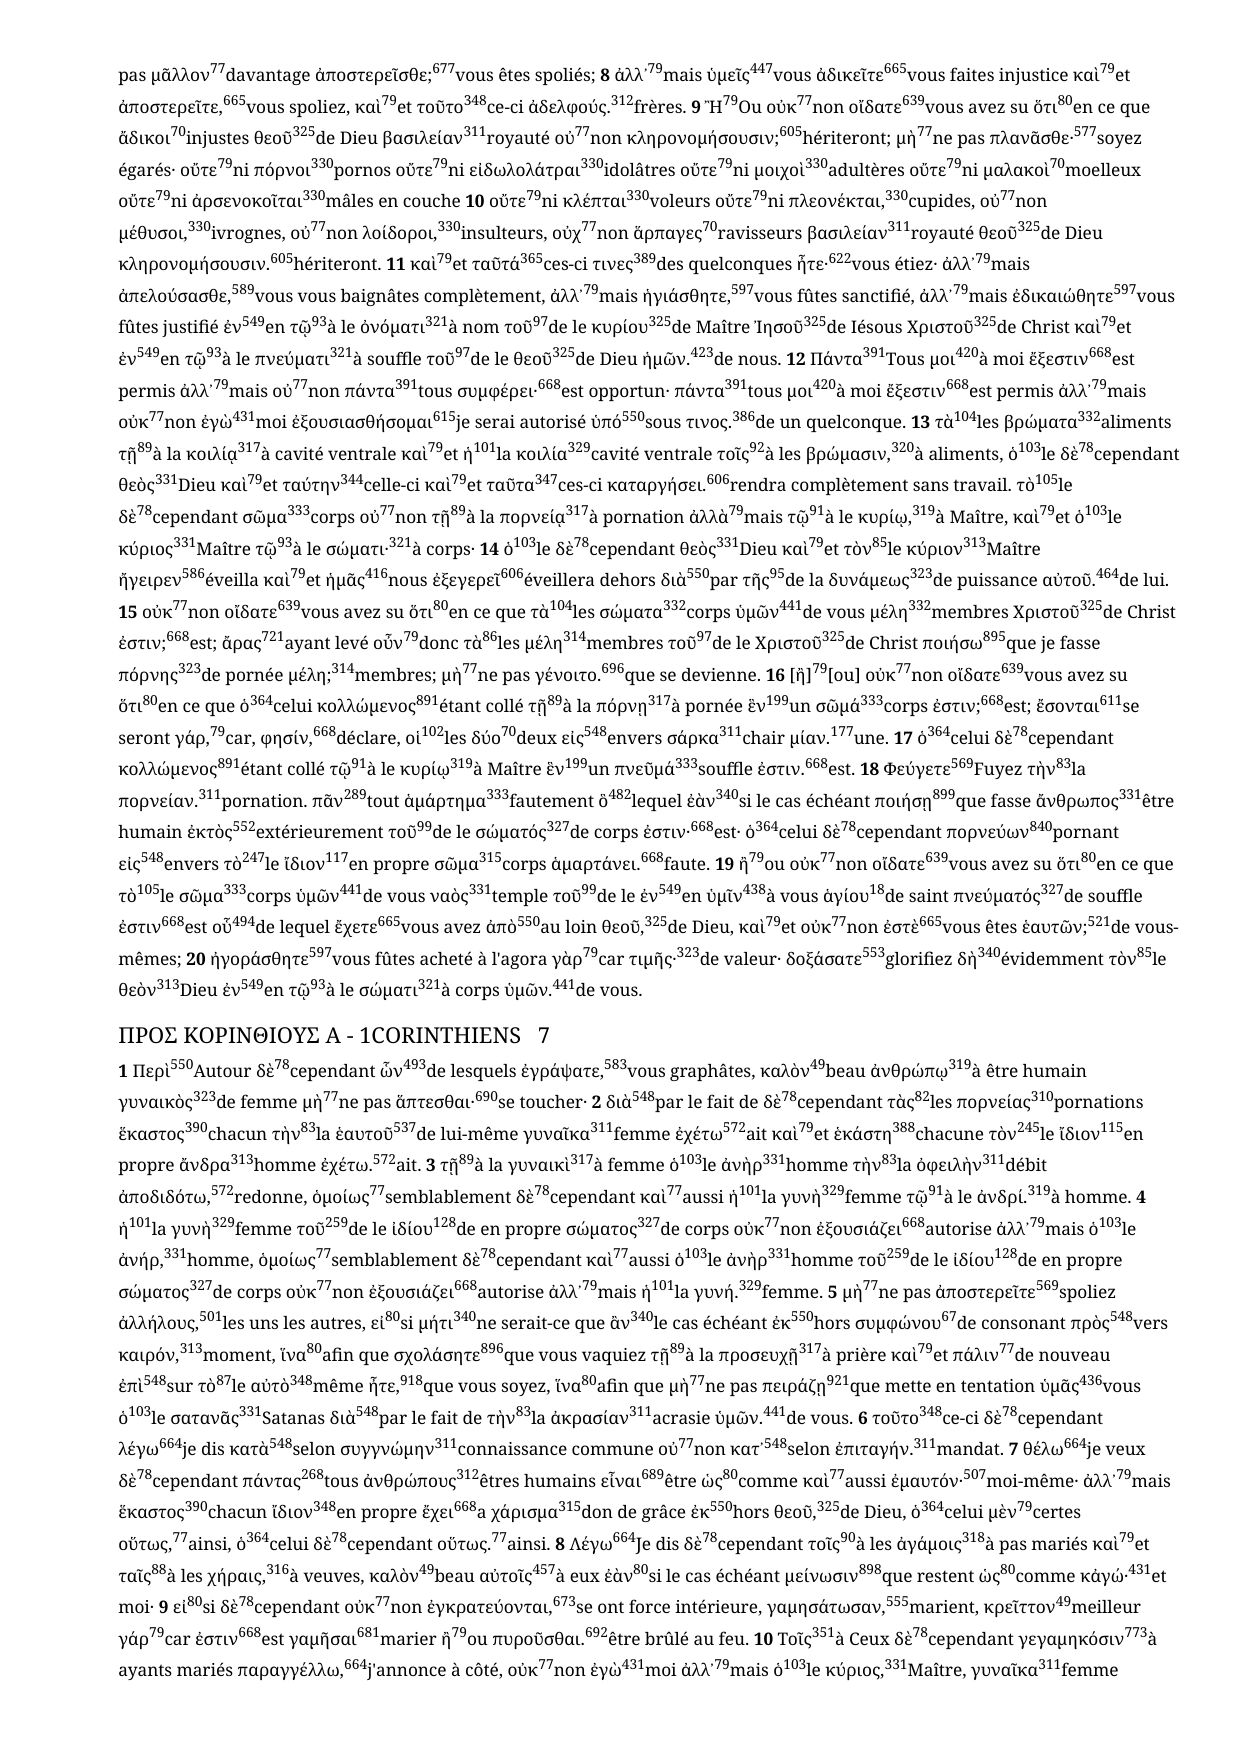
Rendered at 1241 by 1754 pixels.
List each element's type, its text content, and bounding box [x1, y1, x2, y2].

text 1 Περὶ550Autour δὲ78cependant ὧν493de lesquels ἐγράψατε,583vous graphâtes, καλὸν49beau ἀνθρώπῳ319à être humain γυναικὸς323de femme μὴ77ne pas ἅπτεσθαι·690se toucher· 2 διὰ548par le fait de δὲ78cependant τὰς82les πορνείας310pornations ἕκαστος390chacun τὴν83la ἑαυτοῦ537de lui-même γυναῖκα311femme ἐχέτω572ait καὶ79et ἑκάστη388chacune τὸν245le ἴδιον115en propre ἄνδρα313homme ἐχέτω.572ait. 3 τῇ89à la γυναικὶ317à femme ὁ103le ἀνὴρ331homme τὴν83la ὀφειλὴν311débit ἀποδιδότω,572redonne, ὁμοίως77semblablement δὲ78cependant καὶ77aussi ἡ101la γυνὴ329femme τῷ91à le ἀνδρί.319à homme. 4 ἡ101la γυνὴ329femme τοῦ259de le ἰδίου128de en propre σώματος327de corps οὐκ77non ἐξουσιάζει668autorise ἀλλ᾽79mais ὁ103le ἀνήρ,331homme, ὁμοίως77semblablement δὲ78cependant καὶ77aussi ὁ103le ἀνὴρ331homme τοῦ259de le ἰδίου128de en propre σώματος327de corps οὐκ77non ἐξουσιάζει668autorise ἀλλ᾽79mais ἡ101la γυνή.329femme. 5 μὴ77ne pas ἀποστερεῖτε569spoliez ἀλλήλους,501les uns les autres, εἰ80si μήτι340ne serait-ce que ἂν340le cas échéant ἐκ550hors συμφώνου67de consonant πρὸς548vers καιρόν,313moment, ἵνα80afin que σχολάσητε896que vous vaquiez τῇ89à la προσευχῇ317à prière καὶ79et πάλιν77de nouveau ἐπὶ548sur τὸ87le αὐτὸ348même ἦτε,918que vous soyez, ἵνα80afin que μὴ77ne pas πειράζῃ921que mette en tentation ὑμᾶς436vous ὁ103le σατανᾶς331Satanas διὰ548par le fait de τὴν83la ἀκρασίαν311acrasie ὑμῶν.441de vous. 6 τοῦτο348ce-ci δὲ78cependant λέγω664je dis κατὰ548selon συγγνώμην311connaissance commune οὐ77non κατ᾽548selon ἐπιταγήν.311mandat. 7 θέλω664je veux δὲ78cependant πάντας268tous ἀνθρώπους312êtres humains εἶναι689être ὡς80comme καὶ77aussi ἐμαυτόν·507moi-même· ἀλλ᾽79mais ἕκαστος390chacun ἴδιον348en propre ἔχει668a χάρισμα315don de grâce ἐκ550hors θεοῦ,325de Dieu, ὁ364celui μὲν79certes οὕτως,77ainsi, ὁ364celui δὲ78cependant οὕτως.77ainsi. 8 Λέγω664Je dis δὲ78cependant τοῖς90à les ἀγάμοις318à pas mariés καὶ79et ταῖς88à les χήραις,316à veuves, καλὸν49beau αὐτοῖς457à eux ἐὰν80si le cas échéant μείνωσιν898que restent ὡς80comme κἀγώ·431et moi· 9 εἰ80si δὲ78cependant οὐκ77non ἐγκρατεύονται,673se ont force intérieure, γαμησάτωσαν,555marient, κρεῖττον49meilleur γάρ79car ἐστιν668est γαμῆσαι681marier ἢ79ou πυροῦσθαι.692être brûlé au feu. 10 Τοῖς351à Ceux δὲ78cependant γεγαμηκόσιν773à ayants mariés παραγγέλλω,664j'annonce à côté, οὐκ77non ἐγὼ431moi ἀλλ᾽79mais ὁ103le κύριος,331Maître, γυναῖκα311femme ἀπὸ550au loin ἀνδρὸς325de homme μὴ77ne pas χωρισθῆναι,683être séparé, 11 –935– ἐὰν80si le cas échéant δὲ78cependant καὶ77aussi χωρισθῇ,911que soit séparé, μενέτω572reste ἄγαμος329pas mariée ἢ79ou τῷ91à le ἀνδρὶ319à homme καταλλαγήτω,565soit échangé de haut en bas, –935– καὶ79et ἄνδρα313homme γυναῖκα311femme μὴ77ne pas ἀφιέναι.689abandonner. 12 Τοῖς90à Les δὲ78cependant λοιποῖς377à restants λέγω664je dis ἐγὼ431moi οὐχ77non ὁ103le κύριος·331Maître· εἴ80si τις287un quelconque ἀδελφὸς331frère γυναῖκα311femme ἔχει668a ἄπιστον2incroyante καὶ79et αὕτη362celle-ci συνευδοκεῖ668estime en bien avec οἰκεῖν689habiter maison μετ᾽550avec αὐτοῦ,464de lui, μὴ77ne pas ἀφιέτω572abandonne αὐτήν·450elle· 13 καὶ79et γυνὴ329femme εἴ80si τις285une quelconque ἔχει668a ἄνδρα313homme ἄπιστον4incroyant καὶ79et οὗτος364celui-ci συνευδοκεῖ668estime en bien avec οἰκεῖν689habiter maison μετ᾽550avec αὐτῆς,462de elle, μὴ77ne pas ἀφιέτω572abandonne τὸν245le ἄνδρα.313homme. 14 ἡγίασται654a été sanctifié γὰρ79car ὁ103le ἀνὴρ331homme ὁ103le ἄπιστος22incroyant ἐν549en τῇ249à la γυναικὶ317à femme καὶ79et ἡγίασται654a été sanctifié ἡ101la γυνὴ329femme ἡ101la ἄπιστος20incroyante ἐν549en τῷ91à le ἀδελφῷ·319à frère· ἐπεὶ80puisque ἄρα77par conséquent τὰ104les τέκνα332enfants ὑμῶν441de vous ἀκάθαρτά48impurs ἐστιν,668est, νῦν77maintenant δὲ78cependant ἅγιά48saints ἐστιν.668est. 15 εἰ80si δὲ78cependant ὁ103le ἄπιστος71incroyant χωρίζεται,680est séparé, χωριζέσθω·580soit séparé· οὐ77non δεδούλωται654a été esclavagé ὁ103le ἀδελφὸς331frère ἢ79ou ἡ101la ἀδελφὴ329soeur ἐν549en τοῖς92à les τοιούτοις·353à tels· ἐν549en δὲ78cependant εἰρήνῃ317à paix κέκληκεν642a appelé ἡμᾶς416nous ὁ103le θεός.331Dieu. 16 τί399quel γὰρ79car οἶδας,640tu as su, γύναι,335femme, εἰ80si τὸν85le ἄνδρα313homme σώσεις;604tu sauveras; ἢ79ou τί399quel οἶδας,640tu as su, ἄνερ,337homme, εἰ340si τὴν83la γυναῖκα311femme σώσεις;604tu sauveras; 17 Εἰ551Si μὴ77ne pas ἑκάστῳ378à chacun ὡς80comme ἐμέρισεν586partagea ὁ103le κύριος,331Maître, ἕκαστον373chacun ὡς80comme κέκληκεν642a appelé ὁ103le θεός,331Dieu, οὕτως77ainsi περιπατείτω.572piétine autour. καὶ79et οὕτως77ainsi ἐν549en ταῖς88à les ἐκκλησίαις316à églises πάσαις272à toutes διατάσσομαι.670je m'ordonne au-travers. 18 περιτετμημένος813ayant été circoncit τις390un quelconque ἐκλήθη,600fut appelé, μὴ77ne pas ἐπισπάσθω·576se tire sur· ἐν549en ἀκροβυστίᾳ317à prépuce κέκληταί654a été appelé τις,390un quelconque, μὴ77ne pas περιτεμνέσθω.580soit circoncit. 19 ἡ101la περιτομὴ329circoncision οὐδέν392aucun ἐστιν668est καὶ79et ἡ101la ἀκροβυστία329prépuce οὐδέν392aucun ἐστιν,668est, ἀλλὰ79mais τήρησις329garde ἐντολῶν322de commandements θεοῦ.325de Dieu. 20 ἕκαστος390chacun ἐν549en τῇ89à la κλήσει317à appellation ᾗ484à laquelle ἐκλήθη,600fut appelé, ἐν549en ταύτῃ350à celle-ci μενέτω.572reste. 21 δοῦλος331mâle esclave ἐκλήθης,598tu fus appelé, μή77ne pas σοι439à toi μελέτω·572soucie· ἀλλ᾽79mais εἰ80si καὶ77aussi δύνασαι672tu te peux ἐλεύθερος47libre γενέσθαι,682se devenir, μᾶλλον77davantage χρῆσαι.558te utilise. 22 ὁ364celui γὰρ79car ἐν549en κυρίῳ319à Maître κληθεὶς760ayant été appelé δοῦλος331mâle esclave ἀπελεύθερος331libre loin κυρίου325de Maître ἐστίν,668est, ὁμοίως77semblablement ὁ103le ἐλεύθερος71libre κληθεὶς760ayant été appelé δοῦλός331mâle esclave ἐστιν668est Χριστοῦ.325de Christ. 23 τιμῆς323de valeur ἠγοράσθητε·597vous fûtes acheté à l'agora· μὴ77ne pas γίνεσθε573que vous vous devenez δοῦλοι330mâles esclaves ἀνθρώπων.324de êtres humains. 24 ἕκαστος390chacun ἐν549en ᾧ488à lequel ἐκλήθη,600fut appelé, ἀδελφοί,336frères, ἐν549en τούτῳ354à ce-ci μενέτω572reste παρὰ549à côté θεῷ.319à Dieu. 25 Περὶ550Autour δὲ78cependant τῶν94de les παρθένων322de vierges ἐπιταγὴν311mandat κυρίου325de Maître οὐκ77non ἔχω,664j'ai, γνώμην311opinion δὲ78cependant δίδωμι664je donne ὡς80comme ἠλεημένος813ayant été fait miséricorde ὑπὸ550sous κυρίου325de Maître πιστὸς47croyable εἶναι.689être. 26 Νομίζω664Je fais loi οὖν79donc τοῦτο140ce-ci καλὸν34beau ὑπάρχειν689subsister διὰ548par le fait de τὴν83la ἐνεστῶσαν768ayante dressée dedans ἀνάγκην,311nécessité, ὅτι80en ce que καλὸν49beau ἀνθρώπῳ319à être humain τὸ366ce οὕτως77ainsi εἶναι.689être. 27 δέδεσαι652tu as été lié γυναικί,317à femme, μὴ77ne pas ζήτει570cherche λύσιν·311déliage· λέλυσαι652tu as été délié ἀπὸ550au loin γυναικός,323de femme, μὴ77ne pas ζήτει570cherche γυναῖκα.311femme. 28 ἐὰν80si le cas échéant δὲ78cependant καὶ77aussi γαμήσῃς,897que tu maries, οὐχ77non ἥμαρτες,584tu fautas, καὶ79et ἐὰν80si le cas échéant γήμῃ899que marie ἡ101la παρθένος,329vierge, οὐχ77non ἥμαρτεν·586fauta· θλῖψιν311oppression δὲ78cependant τῇ89à la σαρκὶ317à chair ἕξουσιν605auront οἱ102les τοιοῦτοι,363tels, ἐγὼ431moi δὲ78cependant ὑμῶν441de vous φείδομαι.670je m'épargne. 29 Τοῦτο348Ce-ci δέ78cependant φημι,664je déclare, ἀδελφοί,336frères, ὁ103le καιρὸς331moment συνεσταλμένος813ayant été équipé ensemble ἐστίν·668est· τὸ87le λοιπόν,375restant, ἵνα80afin que καὶ77aussi οἱ363ceux ἔχοντες839ayants γυναῖκας310femmes ὡς80comme μὴ77ne pas ἔχοντες839ayants ὦσιν920que soient 30 καὶ79et οἱ363ceux κλαίοντες839pleurants ὡς80comme μὴ77ne pas κλαίοντες839pleurants καὶ79et οἱ363ceux χαίροντες839étants de joie ὡς80comme μὴ77ne pas χαίροντες839étants de joie καὶ79et οἱ363ceux ἀγοράζοντες839achetants à l'agora ὡς80comme μὴ77ne pas κατέχοντες,839tenants de haut en bas, 31 καὶ79et οἱ363ceux χρώμενοι866se utilisants τὸν85le κόσμον313monde ὡς80comme μὴ77ne pas καταχρώμενοι·866se utilisants de haut en bas· παράγει668mène de côté γὰρ79car τὸ105le σχῆμα333schéma τοῦ97de le κόσμου325de monde τούτου.150de celui-ci. 32 Θέλω664Je veux δὲ78cependant ὑμᾶς436vous ἀμερίμνους31insouciants εἶναι.689être. ὁ103le ἄγαμος331pas marié μεριμνᾷ668inquiète τὰ347ces τοῦ97de le κυρίου,325de Maître, πῶς77comment? ἀρέσῃ899que plaise τῷ91à le κυρίῳ·319à Maître· 33 ὁ364celui δὲ78cependant γαμήσας721ayant marié μεριμνᾷ668inquiète τὰ347ces τοῦ97de le κόσμου,325de monde, πῶς77comment? ἀρέσῃ899que plaise τῇ249à la γυναικί,317à femme, 34 καὶ79et μεμέρισται.654a été partagé. καὶ79et ἡ101la γυνὴ329femme ἡ101la ἄγαμος329pas mariée καὶ79et ἡ101la παρθένος329vierge μεριμνᾷ668inquiète τὰ347ces τοῦ97de le κυρίου,325de Maître, ἵνα80afin que ᾖ921que soit ἁγία45sainte καὶ79et τῷ93à le σώματι321à corps καὶ79et τῷ93à le πνεύματι·321à souffle· ἡ362celle δὲ78cependant γαμήσασα719ayante mariée μεριμνᾷ668inquiète τὰ347ces τοῦ97de le κόσμου,325de monde, πῶς77comment? ἀρέσῃ899que plaise τῷ251à le ἀνδρί.319à homme. 35 τοῦτο348ce-ci δὲ78cependant πρὸς548vers τὸ87le ὑμῶν441de vous αὐτῶν521de vous-mêmes σύμφορον55convenable λέγω,664je dis, οὐχ77non ἵνα80afin que βρόχον313noeud coulant ὑμῖν438à vous ἐπιβάλω895que je surjette ἀλλὰ79mais πρὸς548vers τὸ482ce εὔσχημον55élégant καὶ79et εὐπάρεδρον55dévoué τῷ91à le κυρίῳ319à Maître ἀπερισπάστως.77sans distraction. 36 Εἰ80Si δέ78cependant τις390un quelconque ἀσχημονεῖν689être inélégant ἐπὶ548sur τὴν83la παρθένον311vierge αὐτοῦ464de lui νομίζει,668fait loi, ἐὰν80si le cas échéant ᾖ921que soit ὑπέρακμος45au-dessus du point le plus haut καὶ79et οὕτως77ainsi ὀφείλει668doit γίνεσθαι,690se devenir, ὃ482lequel θέλει668veut ποιείτω,572fasse, οὐχ77non ἁμαρτάνει,668faute, γαμείτωσαν.571marient. 37 ὃς498lequel δὲ78cependant ἕστηκεν642a dressé ἐν549en τῇ89à la καρδίᾳ317à coeur αὐτοῦ464de lui ἑδραῖος71assis μὴ77ne pas ἔχων840ayant ἀνάγκην,311nécessité, ἐξουσίαν311autorité δὲ78cependant ἔχει668a περὶ550autour τοῦ259de le ἰδίου128de en propre θελήματος327de volonté καὶ79et τοῦτο348ce-ci κέκρικεν642a jugé ἐν549en τῇ249à la ἰδίᾳ119à en propre καρδίᾳ,317à coeur, τηρεῖν689garder τὴν83la ἑαυτοῦ537de lui-même παρθένον,311vierge, καλῶς77bellement ποιήσει.606fera. 38 ὥστε80de sorte que καὶ79et ὁ364celui γαμίζων840donnant en mariage τὴν83la ἑαυτοῦ537de lui-même παρθένον311vierge καλῶς77bellement ποιεῖ668fait καὶ79et ὁ364celui μὴ77ne pas γαμίζων840donnant en mariage κρεῖσσον77meilleurement ποιήσει.606fera. 39 Γυνὴ329Femme δέδεται654a été lié ἐφ᾽548sur ὅσον295autant lequel χρόνον313temps ζῇ668vit ὁ103le ἀνὴρ331homme αὐτῆς·462de elle· ἐὰν80si le cas échéant δὲ78cependant κοιμηθῇ911que soit mis au coucher ὁ103le ἀνήρ,331homme, ἐλευθέρα45libre ἐστὶν668est ᾧ486à lequel θέλει668veut γαμηθῆναι,683être marié, μόνον77seulement ἐν549en κυρίῳ.319à Maître. 40 μακαριωτέρα45plus heureuse δέ78cependant ἐστιν668est ἐὰν80si le cas échéant οὕτως77ainsi μείνῃ,899que reste, κατὰ548selon τὴν83la ἐμὴν216mienne γνώμην·311opinion· δοκῶ664j'estime δὲ78cependant κἀγὼ431et moi πνεῦμα315souffle θεοῦ325de Dieu ἔχειν.689avoir. [118, 1055, 1181, 1682]
text 1 Τολμᾷ668Ose τις390un quelconque ὑμῶν441de vous πρᾶγμα315acte ἔχων840ayant πρὸς548vers τὸν85le ἕτερον373autre-différent κρίνεσθαι692être jugé ἐπὶ550sur τῶν96de les ἀδίκων64de injustes καὶ79et οὐχὶ77non pas ἐπὶ550sur τῶν96de les ἁγίων;64de saints; 2 ἢ79ou οὐκ77non οἴδατε639vous avez su ὅτι80en ce que οἱ102les ἅγιοι70saints τὸν85le κόσμον313monde κρινοῦσιν;605jugeront; καὶ79et εἰ80si ἐν549en ὑμῖν438à vous κρίνεται680est jugé ὁ103le κόσμος,331monde, ἀνάξιοί46indignes ἐστε665vous êtes κριτηρίων326de critères ἐλαχίστων;17de moindres; 3 οὐκ77non οἴδατε639vous avez su ὅτι80en ce que ἀγγέλους312anges κρινοῦμεν,601nous jugerons, μήτι340ne serait-ce que γε340du moins βιωτικά;54vitaux; 4 βιωτικὰ54vitaux μὲν340certes οὖν79donc κριτήρια314critères ἐὰν80si le cas échéant ἔχητε,918que vous ayez, τοὺς345ceux ἐξουθενημένους795ayants étés exclus comme rien ἐν549en τῇ89à la ἐκκλησίᾳ,317à église, τούτους345ceux-ci καθίζετε;665vous asseyez; 5 πρὸς548vers ἐντροπὴν311tournure intérieure ὑμῖν438à vous λέγω.664je dis. οὕτως77ainsi οὐκ340non ἔνι668a dans ἐν549en ὑμῖν438à vous οὐδεὶς390aucun σοφός,71sage, ὃς498lequel δυνήσεται612se pourra διακρῖναι681juger à travers ἀνὰ548de bas en haut μέσον55au milieu τοῦ97de le ἀδελφοῦ325de frère αὐτοῦ;464de lui; 6 ἀλλ᾽79mais ἀδελφὸς331frère μετὰ550avec ἀδελφοῦ325de frère κρίνεται680est jugé καὶ79et τοῦτο366ce-ci ἐπὶ550sur ἀπίστων;64de incroyants; 7 Ἤδη77Déjà μὲν77certes [οὖν]79[donc] ὅλως77entièrement ἥττημα333diminution ὑμῖν438à vous ἐστιν668est ὅτι80en ce que κρίματα314objets de jugements ἔχετε665vous avez μεθ᾽550avec ἑαυτῶν.521de vous-mêmes. διὰ548par le fait de τί399quel οὐχὶ77non pas μᾶλλον77davantage ἀδικεῖσθε;677vous êtes faits injustice; διὰ548par le fait de τί399quel οὐχὶ77non pas μᾶλλον77davantage ἀποστερεῖσθε;677vous êtes spoliés; 8 ἀλλ᾽79mais ὑμεῖς447vous ἀδικεῖτε665vous faites injustice καὶ79et ἀποστερεῖτε,665vous spoliez, καὶ79et τοῦτο348ce-ci ἀδελφούς.312frères. 9 Ἢ79Ou οὐκ77non οἴδατε639vous avez su ὅτι80en ce que ἄδικοι70injustes θεοῦ325de Dieu βασιλείαν311royauté οὐ77non κληρονομήσουσιν;605hériteront; μὴ77ne pas πλανᾶσθε·577soyez égarés· οὔτε79ni πόρνοι330pornos οὔτε79ni εἰδωλολάτραι330idolâtres οὔτε79ni μοιχοὶ330adultères οὔτε79ni μαλακοὶ70moelleux οὔτε79ni ἀρσενοκοῖται330mâles en couche 10 οὔτε79ni κλέπται330voleurs οὔτε79ni πλεονέκται,330cupides, οὐ77non μέθυσοι,330ivrognes, οὐ77non λοίδοροι,330insulteurs, οὐχ77non ἅρπαγες70ravisseurs βασιλείαν311royauté θεοῦ325de Dieu κληρονομήσουσιν.605hériteront. 11 καὶ79et ταῦτά365ces-ci τινες389des quelconques ἦτε·622vous étiez· ἀλλ᾽79mais ἀπελούσασθε,589vous vous baignâtes complètement, ἀλλ᾽79mais ἡγιάσθητε,597vous fûtes sanctifié, ἀλλ᾽79mais ἐδικαιώθητε597vous fûtes justifié ἐν549en τῷ93à le ὀνόματι321à nom τοῦ97de le κυρίου325de Maître Ἰησοῦ325de Iésous Χριστοῦ325de Christ καὶ79et ἐν549en τῷ93à le πνεύματι321à souffle τοῦ97de le θεοῦ325de Dieu ἡμῶν.423de nous. 12 Πάντα391Tous μοι420à moi ἔξεστιν668est permis ἀλλ᾽79mais οὐ77non πάντα391tous συμφέρει·668est opportun· πάντα391tous μοι420à moi ἔξεστιν668est permis ἀλλ᾽79mais οὐκ77non ἐγὼ431moi ἐξουσιασθήσομαι615je serai autorisé ὑπό550sous τινος.386de un quelconque. 13 τὰ104les βρώματα332aliments τῇ89à la κοιλίᾳ317à cavité ventrale καὶ79et ἡ101la κοιλία329cavité ventrale τοῖς92à les βρώμασιν,320à aliments, ὁ103le δὲ78cependant θεὸς331Dieu καὶ79et ταύτην344celle-ci καὶ79et ταῦτα347ces-ci καταργήσει.606rendra complètement sans travail. τὸ105le δὲ78cependant σῶμα333corps οὐ77non τῇ89à la πορνείᾳ317à pornation ἀλλὰ79mais τῷ91à le κυρίῳ,319à Maître, καὶ79et ὁ103le κύριος331Maître τῷ93à le σώματι·321à corps· 14 ὁ103le δὲ78cependant θεὸς331Dieu καὶ79et τὸν85le κύριον313Maître ἤγειρεν586éveilla καὶ79et ἡμᾶς416nous ἐξεγερεῖ606éveillera dehors διὰ550par τῆς95de la δυνάμεως323de puissance αὐτοῦ.464de lui. 15 οὐκ77non οἴδατε639vous avez su ὅτι80en ce que τὰ104les σώματα332corps ὑμῶν441de vous μέλη332membres Χριστοῦ325de Christ ἐστιν;668est; ἄρας721ayant levé οὖν79donc τὰ86les μέλη314membres τοῦ97de le Χριστοῦ325de Christ ποιήσω895que je fasse πόρνης323de pornée μέλη;314membres; μὴ77ne pas γένοιτο.696que se devienne. 16 [ἢ]79[ou] οὐκ77non οἴδατε639vous avez su ὅτι80en ce que ὁ364celui κολλώμενος891étant collé τῇ89à la πόρνῃ317à pornée ἓν199un σῶμά333corps ἐστιν;668est; ἔσονται611se seront γάρ,79car, φησίν,668déclare, οἱ102les δύο70deux εἰς548envers σάρκα311chair μίαν.177une. 17 ὁ364celui δὲ78cependant κολλώμενος891étant collé τῷ91à le κυρίῳ319à Maître ἓν199un πνεῦμά333souffle ἐστιν.668est. 18 Φεύγετε569Fuyez τὴν83la πορνείαν.311pornation. πᾶν289tout ἁμάρτημα333fautement ὃ482lequel ἐὰν340si le cas échéant ποιήσῃ899que fasse ἄνθρωπος331être humain ἐκτὸς552extérieurement τοῦ99de le σώματός327de corps ἐστιν·668est· ὁ364celui δὲ78cependant πορνεύων840pornant εἰς548envers τὸ247le ἴδιον117en propre σῶμα315corps ἁμαρτάνει.668faute. 19 ἢ79ou οὐκ77non οἴδατε639vous avez su ὅτι80en ce que τὸ105le σῶμα333corps ὑμῶν441de vous ναὸς331temple τοῦ99de le ἐν549en ὑμῖν438à vous ἁγίου18de saint πνεύματός327de souffle ἐστιν668est οὗ494de lequel ἔχετε665vous avez ἀπὸ550au loin θεοῦ,325de Dieu, καὶ79et οὐκ77non ἐστὲ665vous êtes ἑαυτῶν;521de vous-mêmes; 20 ἠγοράσθητε597vous fûtes acheté à l'agora γὰρ79car τιμῆς·323de valeur· δοξάσατε553glorifiez δὴ340évidemment τὸν85le θεὸν313Dieu ἐν549en τῷ93à le σώματι321à corps ὑμῶν.441de vous. [118, 59, 1181, 1002]
text ΠΡΟΣ ΚΟΡΙΝΘΙΟΥΣ Α - 1CORINTHIENS 7 [118, 1021, 1181, 1050]
